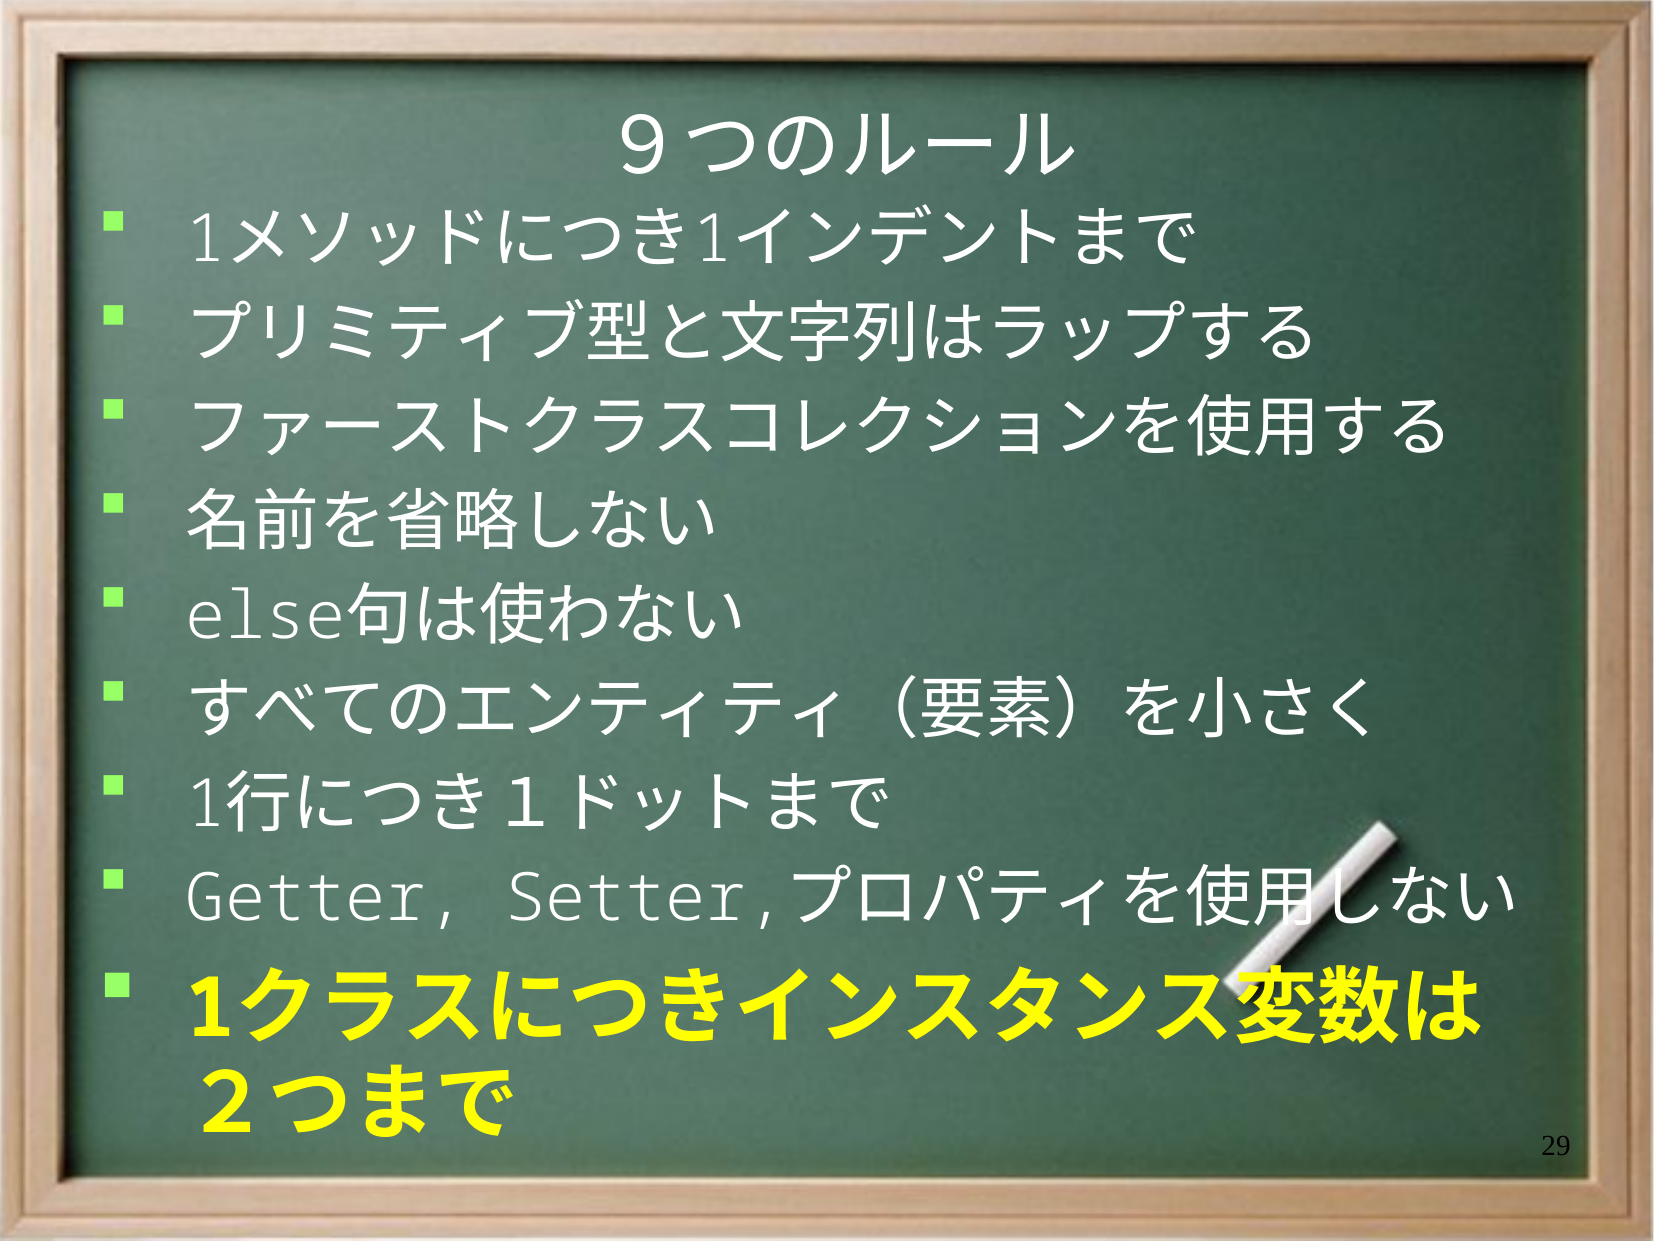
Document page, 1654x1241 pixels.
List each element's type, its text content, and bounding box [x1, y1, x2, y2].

list 1メソッドにつき1インデントまで プリミティブ型と文字列はラップする ファーストクラスコレクションを使用する 名前を省略しない else句は使わない すべてのエンティティ（要素）を小さく 1行につき１ドットまで Getter, Setter,プロパティを使用しない 1クラスにつきインスタンス変数は２つまで [83, 207, 1564, 1209]
picture [0, 0, 1654, 1241]
title ９つのルール [82, 71, 1599, 207]
